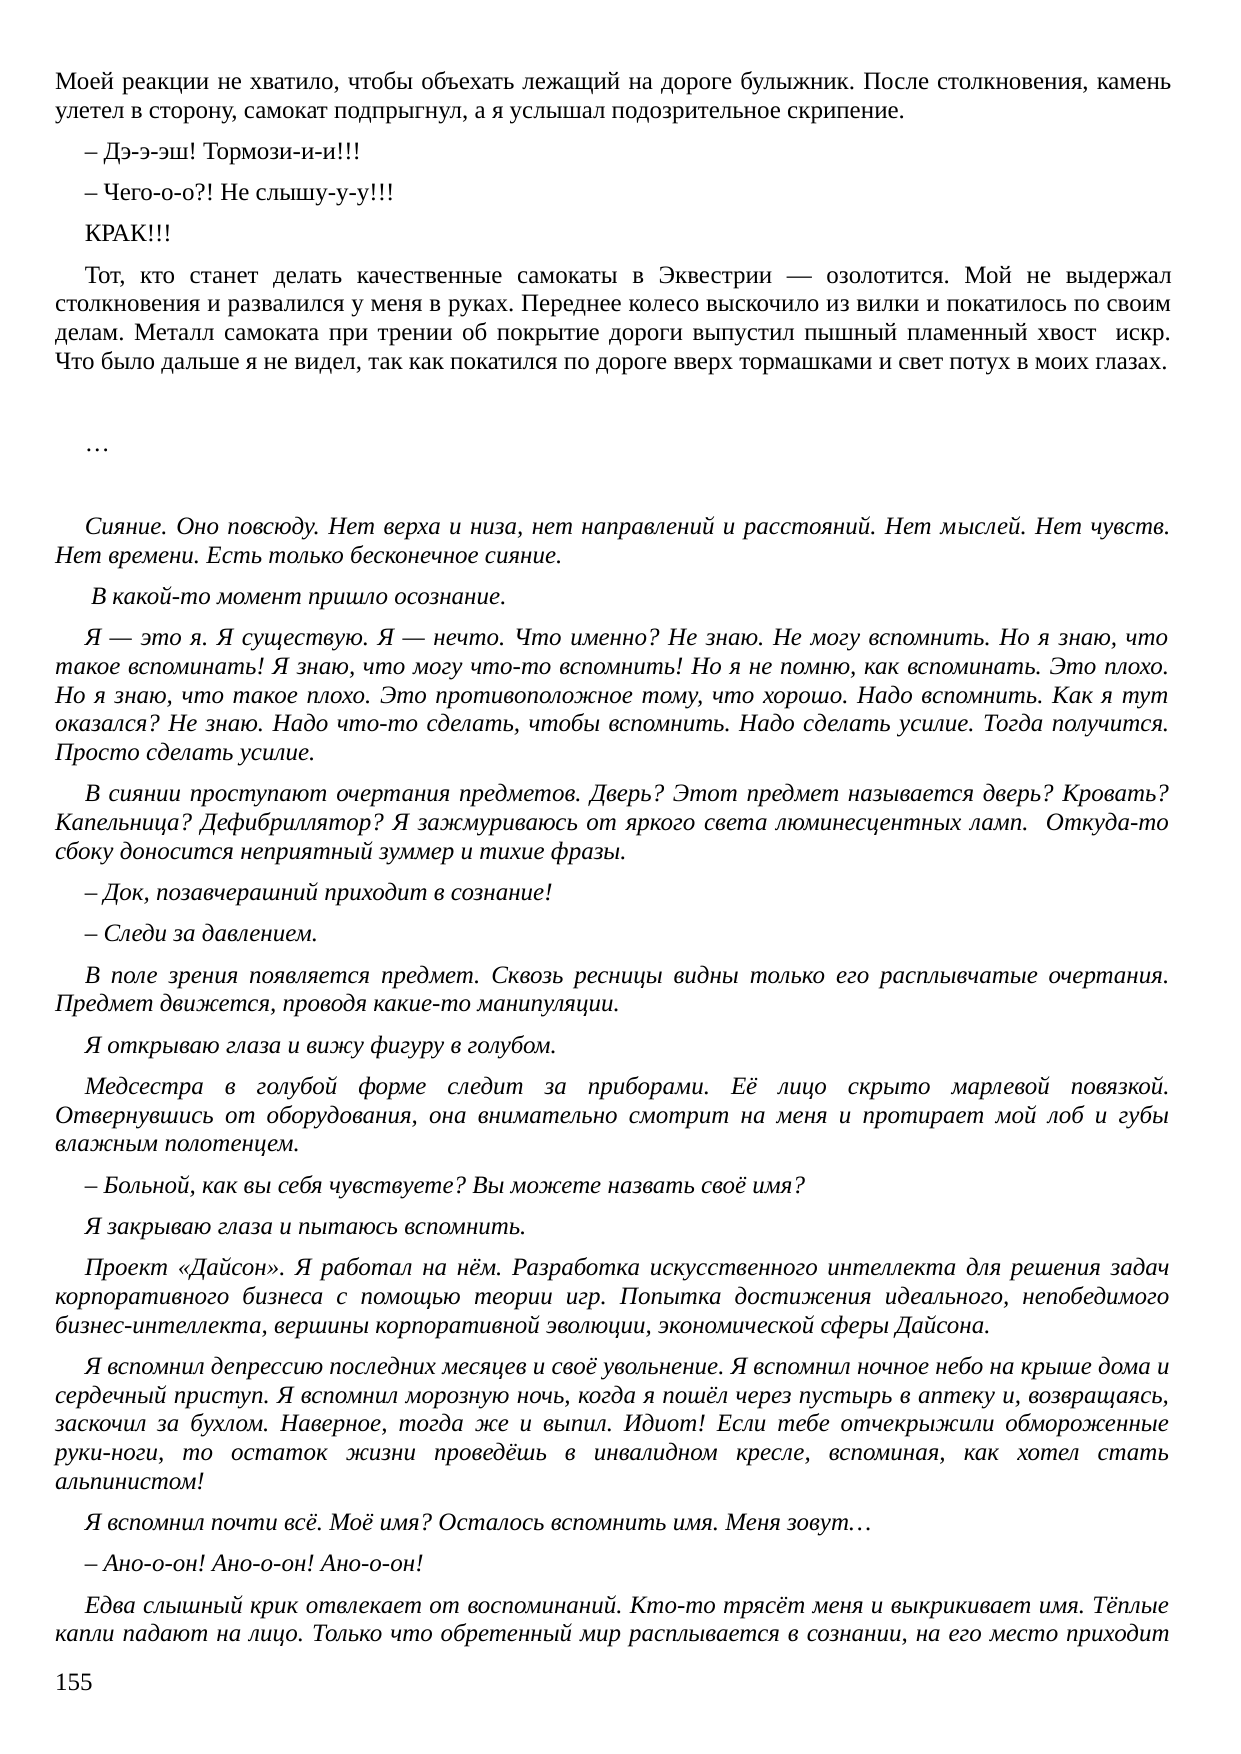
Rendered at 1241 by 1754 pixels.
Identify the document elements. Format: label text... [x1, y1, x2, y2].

text … [55, 428, 1173, 457]
text В какой-то момент пришло осознание. [55, 581, 1173, 610]
text Едва слышный крик отвлекает от воспоминаний. Кто-то трясёт меня и выкрикивает имя. Тёплые капли падают на лицо. Только что обретенный мир расплывается в сознании, на его место приходит [55, 1590, 1173, 1647]
text В поле зрения появляется предмет. Сквозь ресницы видны только его расплывчатые очертания. Предмет движется, проводя какие-то манипуляции. [55, 960, 1173, 1017]
text В сиянии проступают очертания предметов. Дверь? Этот предмет называется дверь? Кровать? Капельница? Дефибриллятор? Я зажмуриваюсь от яркого света люминесцентных ламп. Откуда-то сбоку доносится неприятный зуммер и тихие фразы. [55, 778, 1173, 865]
text Я — это я. Я существую. Я — нечто. Что именно? Не знаю. Не могу вспомнить. Но я знаю, что такое вспоминать! Я знаю, что могу что-то вспомнить! Но я не помню, как вспоминать. Это плохо. Но я знаю, что такое плохо. Это противоположное тому, что хорошо. Надо вспомнить. Как я тут оказался? Не знаю. Надо что-то сделать, чтобы вспомнить. Надо сделать усилие. Тогда получится. Просто сделать усилие. [55, 622, 1173, 766]
text – Чего-о-о?! Не слышу-у-у!!! [55, 177, 1173, 206]
text Я закрываю глаза и пытаюсь вспомнить. [55, 1211, 1173, 1240]
text КРАК!!! [55, 218, 1173, 247]
text Моей реакции не хватило, чтобы объехать лежащий на дороге булыжник. После столкновения, камень улетел в сторону, самокат подпрыгнул, а я услышал подозрительное скрипение. [55, 66, 1173, 123]
text Я вспомнил депрессию последних месяцев и своё увольнение. Я вспомнил ночное небо на крыше дома и сердечный приступ. Я вспомнил морозную ночь, когда я пошёл через пустырь в аптеку и, возвращаясь, заскочил за бухлом. Наверное, тогда же и выпил. Идиот! Если тебе отчекрыжили обмороженные руки-ноги, то остаток жизни проведёшь в инвалидном кресле, вспоминая, как хотел стать альпинистом! [55, 1351, 1173, 1495]
text – Больной, как вы себя чувствуете? Вы можете назвать своё имя? [55, 1170, 1173, 1198]
text Я вспомнил почти всё. Моё имя? Осталось вспомнить имя. Меня зовут… [55, 1507, 1173, 1536]
text Сияние. Оно повсюду. Нет верха и низа, нет направлений и расстояний. Нет мыслей. Нет чувств. Нет времени. Есть только бесконечное сияние. [55, 511, 1173, 568]
text Проект «Дайсон». Я работал на нём. Разработка искусственного интеллекта для решения задач корпоративного бизнеса с помощью теории игр. Попытка достижения идеального, непобедимого бизнес-интеллекта, вершины корпоративной эволюции, экономической сферы Дайсона. [55, 1252, 1173, 1338]
text Я открываю глаза и вижу фигуру в голубом. [55, 1030, 1173, 1058]
text – Следи за давлением. [55, 918, 1173, 947]
text Медсестра в голубой форме следит за приборами. Её лицо скрыто марлевой повязкой. Отвернувшись от оборудования, она внимательно смотрит на меня и протирает мой лоб и губы влажным полотенцем. [55, 1071, 1173, 1157]
text – Дэ-э-эш! Тормози-и-и!!! [55, 136, 1173, 165]
text – Ано-о-он! Ано-о-он! Ано-о-он! [55, 1548, 1173, 1577]
text Тот, кто станет делать качественные самокаты в Эквестрии — озолотится. Мой не выдержал столкновения и развалился у меня в руках. Переднее колесо выскочило из вилки и покатилось по своим делам. Металл самоката при трении об покрытие дороги выпустил пышный пламенный хвост искр. Что было дальше я не видел, так как покатился по дороге вверх тормашками и свет потух в моих глазах. [55, 260, 1173, 375]
text – Док, позавчерашний приходит в сознание! [55, 877, 1173, 906]
